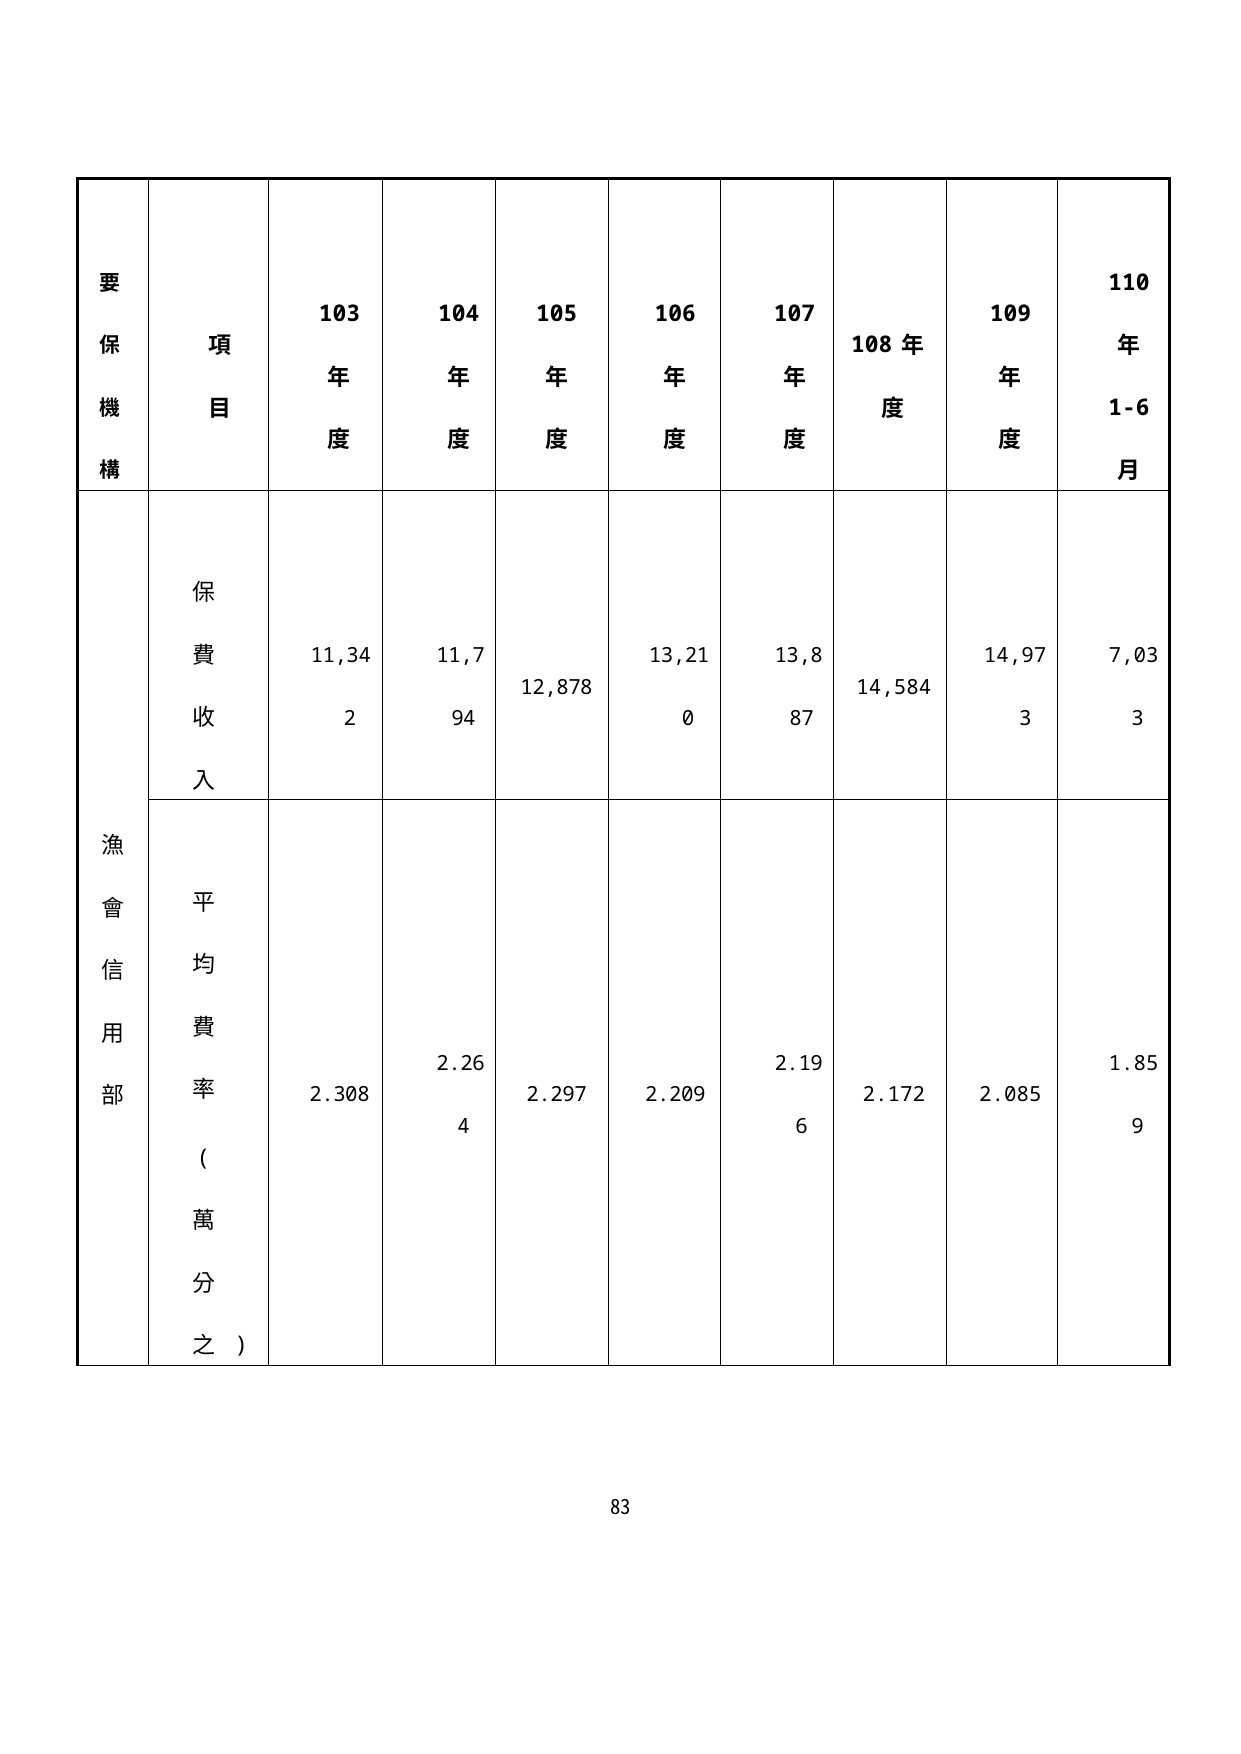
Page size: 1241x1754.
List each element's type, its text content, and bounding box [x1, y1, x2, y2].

table_header 109年度 [947, 180, 1057, 490]
table_cell 2.308 [269, 800, 382, 1365]
table_cell 14,584 [834, 491, 946, 799]
table_cell 14,973 [947, 491, 1057, 799]
table_cell 2.209 [609, 800, 720, 1365]
table_header 106年度 [609, 180, 720, 490]
table_header 108年度 [834, 180, 946, 490]
table_cell 保費收入 [149, 491, 268, 799]
table_cell 13,887 [721, 491, 833, 799]
table_cell 2.297 [496, 800, 608, 1365]
table_header 103年度 [269, 180, 382, 490]
table_header 要保 機構 [79, 180, 148, 490]
table_cell 1.859 [1058, 800, 1168, 1365]
table_cell 11,794 [383, 491, 495, 799]
table_cell 2.264 [383, 800, 495, 1365]
table_cell 2.085 [947, 800, 1057, 1365]
table_cell 平均費率 (萬分之) [149, 800, 268, 1365]
table_header 項目 [149, 180, 268, 490]
table_header 107年度 [721, 180, 833, 490]
table_header 104年度 [383, 180, 495, 490]
table_cell 11,342 [269, 491, 382, 799]
table_header 110年 1-6月 [1058, 180, 1168, 490]
table_cell 2.196 [721, 800, 833, 1365]
table_cell 7,033 [1058, 491, 1168, 799]
table_header 105年度 [496, 180, 608, 490]
table_cell 2.172 [834, 800, 946, 1365]
table_cell 13,210 [609, 491, 720, 799]
table_cell 漁會信用部 [79, 491, 148, 1365]
table_cell 12,878 [496, 491, 608, 799]
